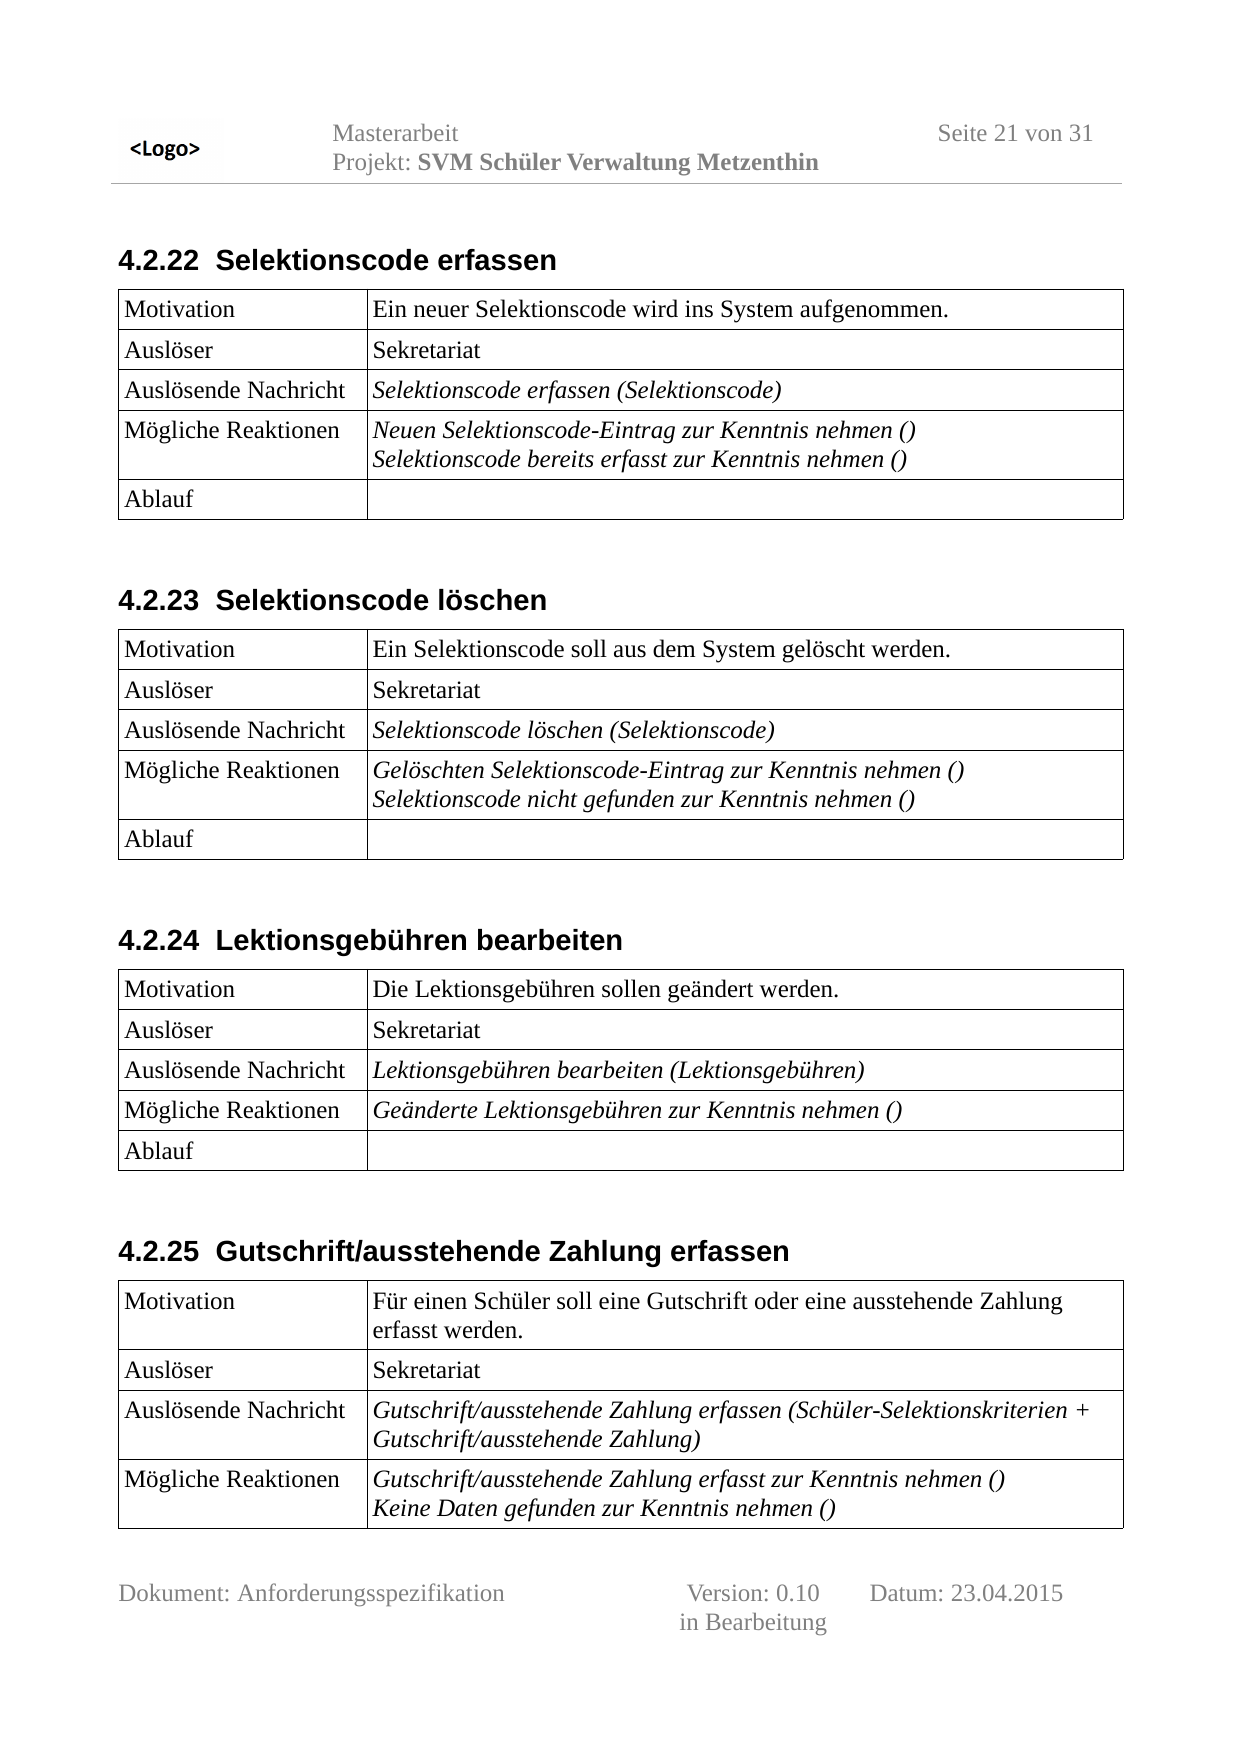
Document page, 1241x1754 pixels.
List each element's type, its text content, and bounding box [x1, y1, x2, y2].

table_cell Auslöser [119, 1350, 367, 1389]
table_cell Auslöser [119, 330, 367, 369]
table_cell Auslösende Nachricht [119, 1050, 367, 1090]
table_header Ein Selektionscode soll aus dem System gelöscht werden. [368, 630, 1123, 669]
subtitle Lektionsgebühren bearbeiten [118, 923, 1122, 956]
table_header Motivation [119, 630, 367, 669]
table_cell Sekretariat [368, 1350, 1123, 1389]
table_cell Ablauf [119, 820, 367, 859]
subtitle Selektionscode löschen [118, 583, 1122, 616]
table_cell [368, 1131, 1123, 1170]
table_cell Lektionsgebühren bearbeiten (Lektionsgebühren) [368, 1050, 1123, 1090]
table_cell [368, 480, 1123, 519]
table_cell Auslösende Nachricht [119, 370, 367, 409]
table_cell Selektionscode löschen (Selektionscode) [368, 710, 1123, 749]
table_cell Gutschrift/ausstehende Zahlung erfasst zur Kenntnis nehmen () Keine Daten gefunden zur Kenntnis nehmen () [368, 1460, 1123, 1528]
table_cell Ablauf [119, 480, 367, 519]
picture [118, 118, 224, 183]
table_cell Sekretariat [368, 1010, 1123, 1049]
table_cell Sekretariat [368, 670, 1123, 709]
table_cell Geänderte Lektionsgebühren zur Kenntnis nehmen () [368, 1091, 1123, 1130]
table_header Die Lektionsgebühren sollen geändert werden. [368, 970, 1123, 1009]
table_cell [368, 820, 1123, 859]
table_cell Sekretariat [368, 330, 1123, 369]
table_cell Gutschrift/ausstehende Zahlung erfassen (Schüler-Selektionskriterien + Gutschrift/ausstehende Zahlung) [368, 1391, 1123, 1458]
table_cell Mögliche Reaktionen [119, 1460, 367, 1528]
table_cell Mögliche Reaktionen [119, 411, 367, 478]
table_cell Auslöser [119, 670, 367, 709]
table_cell Neuen Selektionscode-Eintrag zur Kenntnis nehmen () Selektionscode bereits erfasst zur Kenntnis nehmen () [368, 411, 1123, 478]
table_header Ein neuer Selektionscode wird ins System aufgenommen. [368, 290, 1123, 329]
table_header Für einen Schüler soll eine Gutschrift oder eine ausstehende Zahlung erfasst werden. [368, 1281, 1123, 1349]
table_cell Ablauf [119, 1131, 367, 1170]
table_cell Auslösende Nachricht [119, 710, 367, 749]
table_header Motivation [119, 970, 367, 1009]
table_cell Auslösende Nachricht [119, 1391, 367, 1458]
subtitle Selektionscode erfassen [118, 242, 1122, 276]
table_cell Gelöschten Selektionscode-Eintrag zur Kenntnis nehmen () Selektionscode nicht gefunden zur Kenntnis nehmen () [368, 751, 1123, 819]
table_cell Mögliche Reaktionen [119, 1091, 367, 1130]
table_cell Auslöser [119, 1010, 367, 1049]
table_header Motivation [119, 290, 367, 329]
table_cell Selektionscode erfassen (Selektionscode) [368, 370, 1123, 409]
table_cell Mögliche Reaktionen [119, 751, 367, 819]
subtitle Gutschrift/ausstehende Zahlung erfassen [118, 1234, 1122, 1268]
table_header Motivation [119, 1281, 367, 1349]
